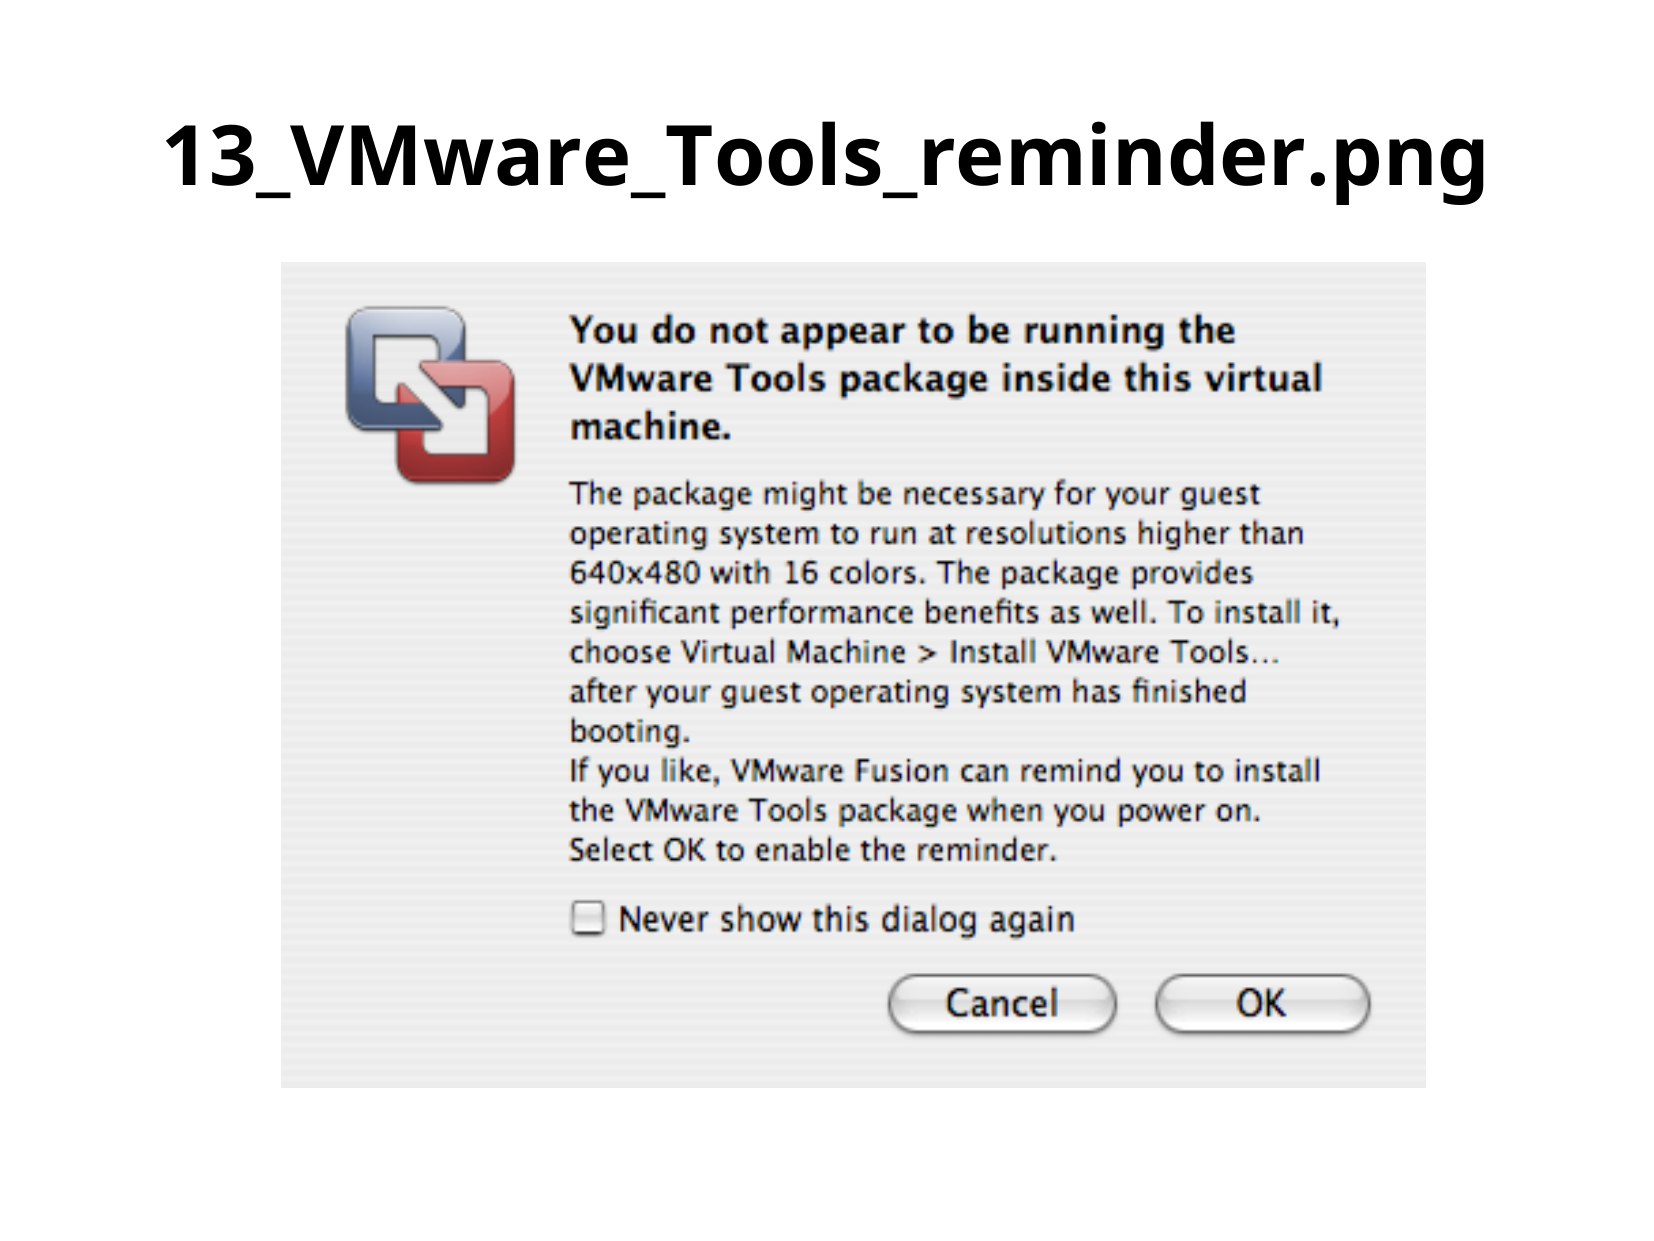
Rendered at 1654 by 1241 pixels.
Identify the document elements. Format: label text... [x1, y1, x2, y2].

picture [281, 262, 1426, 1088]
title 13_VMware_Tools_reminder.png [82, 49, 1571, 257]
